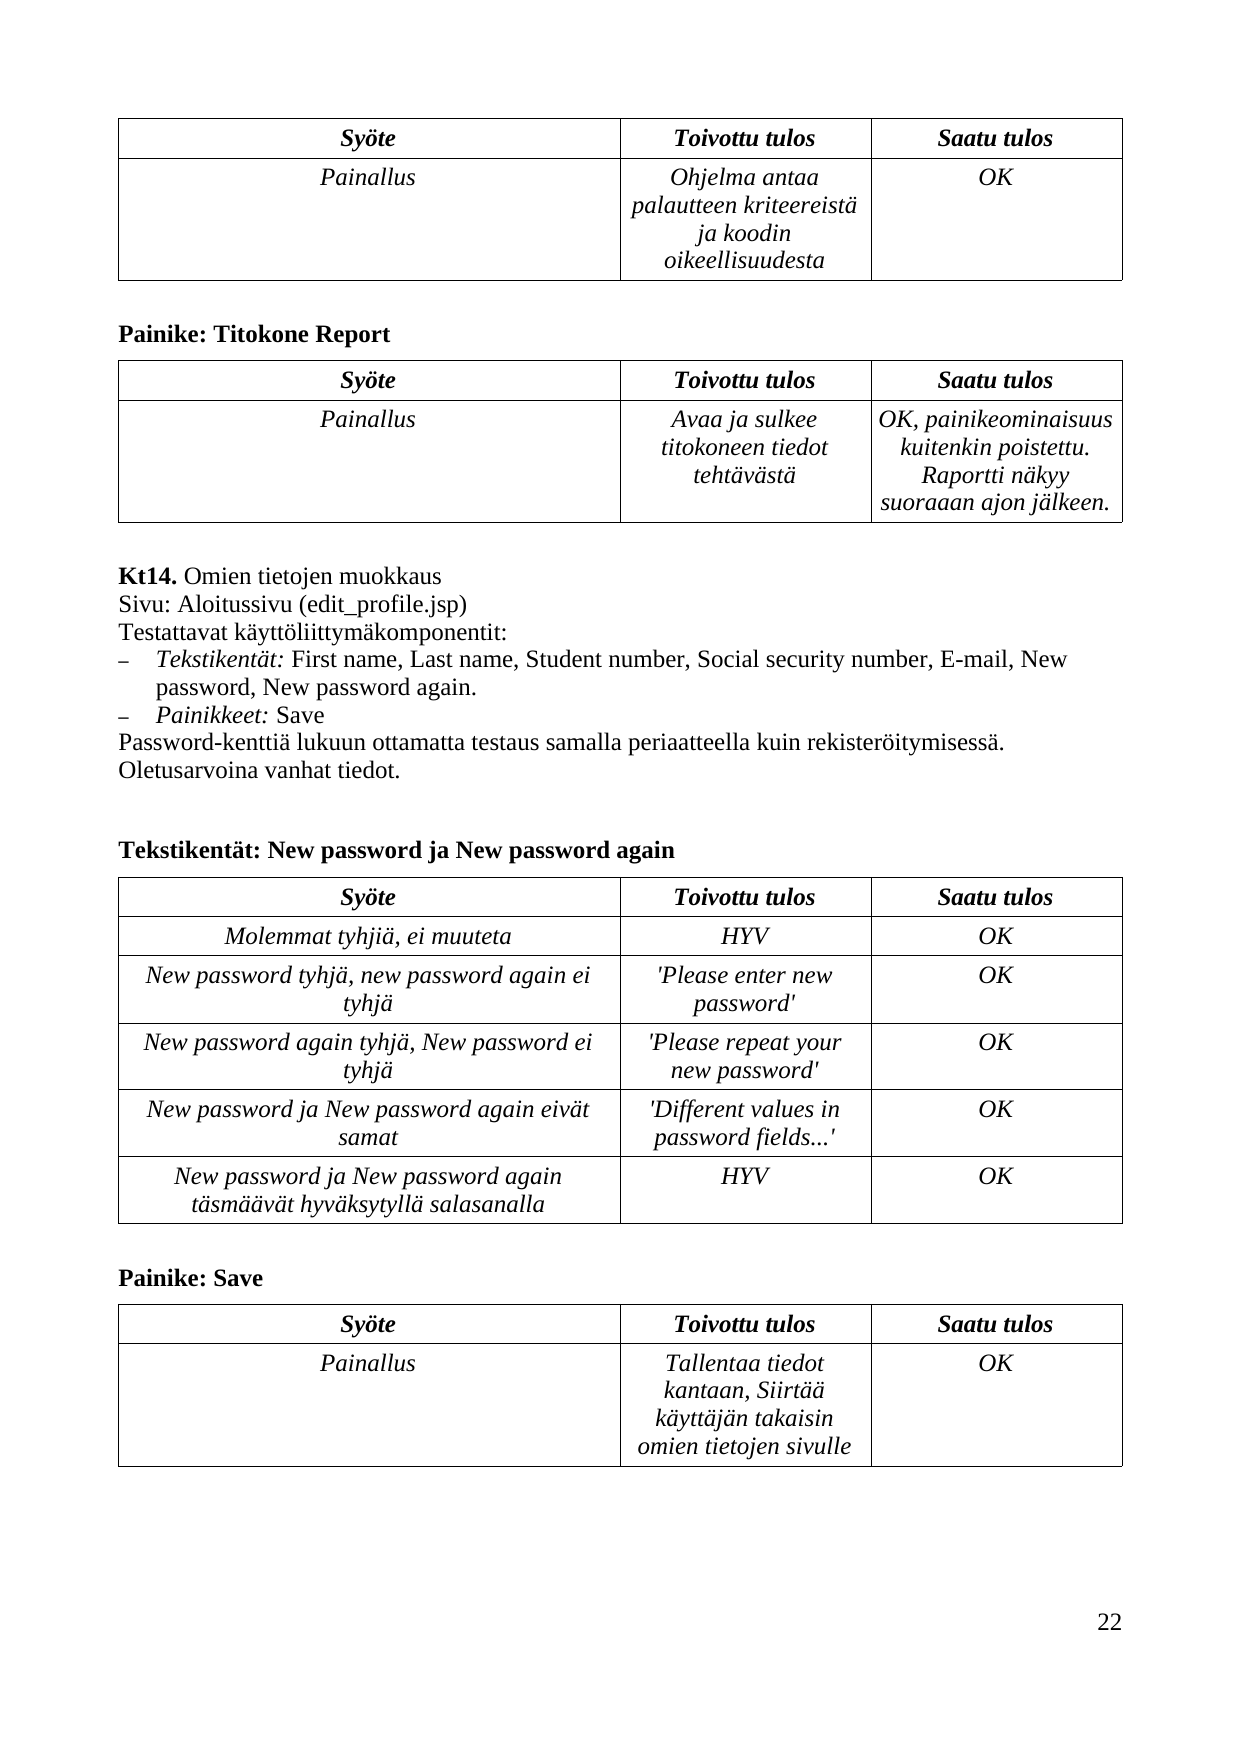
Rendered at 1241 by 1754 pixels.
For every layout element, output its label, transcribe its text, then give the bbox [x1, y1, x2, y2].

table_header Toivottu tulos [621, 361, 871, 399]
table_header Syöte [119, 1305, 620, 1343]
table_cell OK [872, 1024, 1122, 1089]
table_cell OK, painikeominaisuus kuitenkin poistettu. Raportti näkyy suoraaan ajon jälkeen. [872, 401, 1122, 522]
table_header Saatu tulos [872, 361, 1122, 399]
table_cell 'Please repeat your new password' [621, 1024, 871, 1089]
table_header Saatu tulos [872, 878, 1122, 916]
text Password-kenttiä lukuun ottamatta testaus samalla periaatteella kuin rekisteröitymisessä. Oletusarvoina vanhat tiedot. [118, 728, 1122, 784]
text Kt14. Omien tietojen muokkaus [118, 562, 1122, 590]
table_cell Painallus [119, 401, 620, 522]
table_cell New password ja New password again täsmäävät hyväksytyllä salasanalla [119, 1157, 620, 1223]
list Painikkeet: Save [118, 701, 1122, 728]
table_cell OK [872, 1090, 1122, 1156]
table_cell 'Different values in password fields...' [621, 1090, 871, 1156]
table_header Syöte [119, 878, 620, 916]
table_cell Avaa ja sulkee titokoneen tiedot tehtävästä [621, 401, 871, 522]
table_header Syöte [119, 361, 620, 399]
table_header Saatu tulos [872, 119, 1122, 157]
text Painike: Save [118, 1264, 1122, 1291]
table_cell Molemmat tyhjiä, ei muuteta [119, 917, 620, 955]
text Testattavat käyttöliittymäkomponentit: [118, 618, 1122, 645]
table_cell OK [872, 1157, 1122, 1223]
list Tekstikentät: First name, Last name, Student number, Social security number, E-mail, New password, New password again. [118, 645, 1122, 701]
table_cell HYV [621, 1157, 871, 1223]
table_cell New password again tyhjä, New password ei tyhjä [119, 1024, 620, 1089]
table_header Toivottu tulos [621, 119, 871, 157]
table_cell Painallus [119, 159, 620, 280]
table_cell OK [872, 159, 1122, 280]
text Tekstikentät: New password ja New password again [118, 837, 1122, 864]
table_header Saatu tulos [872, 1305, 1122, 1343]
table_cell HYV [621, 917, 871, 955]
table_cell New password tyhjä, new password again ei tyhjä [119, 956, 620, 1022]
table_header Toivottu tulos [621, 1305, 871, 1343]
table_cell Ohjelma antaa palautteen kriteereistä ja koodin oikeellisuudesta [621, 159, 871, 280]
text Sivu: Aloitussivu (edit_profile.jsp) [118, 590, 1122, 618]
table_header Toivottu tulos [621, 878, 871, 916]
table_cell New password ja New password again eivät samat [119, 1090, 620, 1156]
table_cell Tallentaa tiedot kantaan, Siirtää käyttäjän takaisin omien tietojen sivulle [621, 1344, 871, 1466]
text Painike: Titokone Report [118, 320, 1122, 348]
table_cell Painallus [119, 1344, 620, 1466]
table_cell OK [872, 917, 1122, 955]
table_header Syöte [119, 119, 620, 157]
table_cell 'Please enter new password' [621, 956, 871, 1022]
table_cell OK [872, 1344, 1122, 1466]
table_cell OK [872, 956, 1122, 1022]
